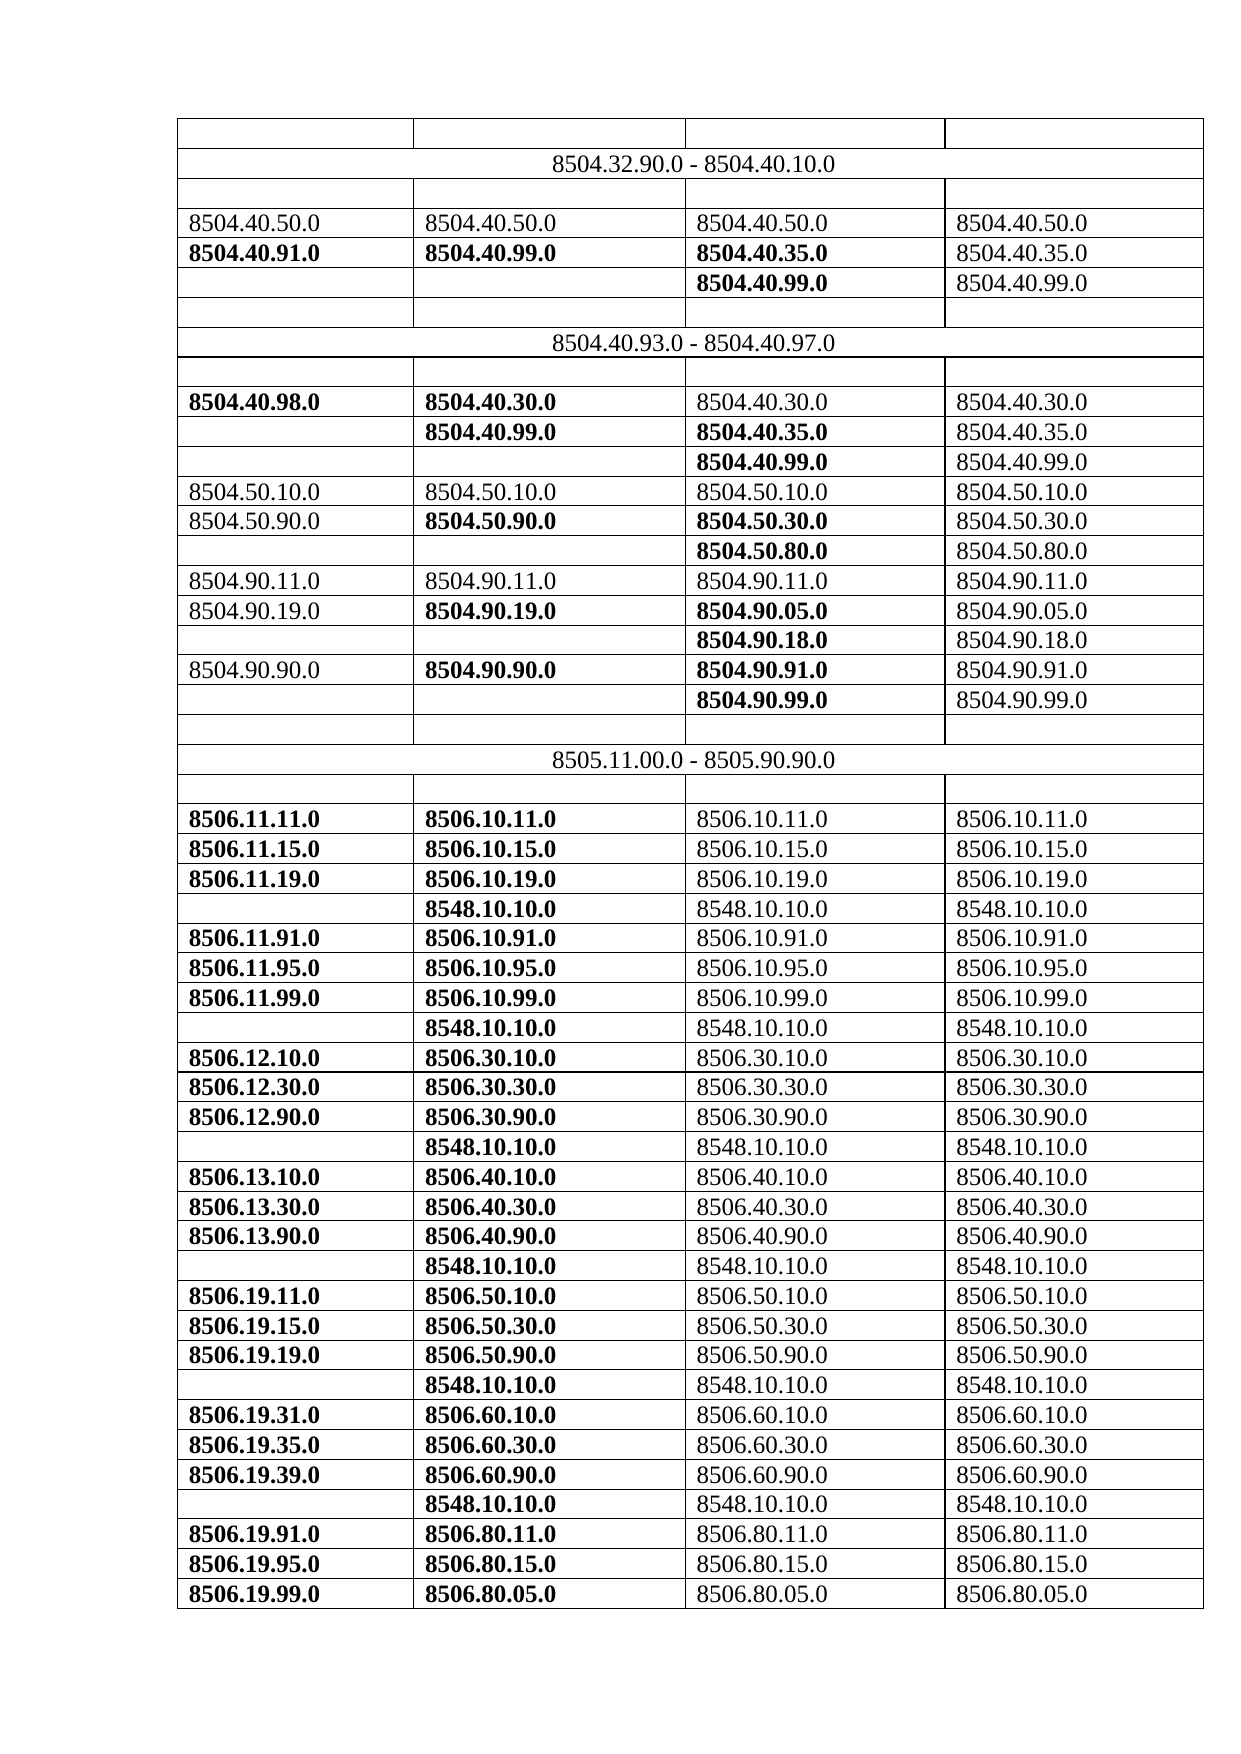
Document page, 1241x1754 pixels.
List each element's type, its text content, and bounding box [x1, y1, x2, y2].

table_cell 8504.90.91.0 [686, 655, 944, 684]
table_cell 8504.90.90.0 [414, 655, 685, 684]
table_cell [178, 715, 413, 744]
table_cell 8506.11.91.0 [178, 924, 413, 952]
table_cell [414, 685, 685, 714]
table_cell 8504.90.05.0 [686, 596, 944, 624]
table_cell 8548.10.10.0 [686, 1490, 944, 1518]
table_cell 8506.40.30.0 [414, 1192, 685, 1220]
table_cell 8506.10.95.0 [686, 953, 944, 982]
table_cell 8506.60.10.0 [946, 1400, 1203, 1429]
table_cell [414, 298, 685, 327]
table_cell 8506.60.10.0 [414, 1400, 685, 1429]
table_cell [178, 1013, 413, 1042]
table_cell 8504.50.80.0 [686, 536, 944, 565]
table_cell 8506.19.95.0 [178, 1549, 413, 1578]
table_cell 8548.10.10.0 [414, 894, 685, 922]
table_cell 8504.90.11.0 [686, 566, 944, 595]
table_cell 8504.40.30.0 [686, 387, 944, 416]
table_cell 8504.90.11.0 [414, 566, 685, 595]
table_cell 8506.60.10.0 [686, 1400, 944, 1429]
table_cell [178, 1370, 413, 1399]
table_cell 8548.10.10.0 [946, 1490, 1203, 1518]
table_cell 8548.10.10.0 [686, 1132, 944, 1161]
table_cell 8548.10.10.0 [686, 894, 944, 922]
table_cell 8506.50.30.0 [686, 1311, 944, 1339]
table_cell 8504.40.50.0 [686, 209, 944, 237]
table_cell 8506.30.90.0 [946, 1102, 1203, 1131]
table_cell 8506.13.90.0 [178, 1221, 413, 1250]
table_cell 8506.50.30.0 [946, 1311, 1203, 1339]
table_cell [414, 447, 685, 476]
table_cell [946, 298, 1203, 327]
table_cell 8506.10.99.0 [686, 983, 944, 1012]
table_cell 8504.40.99.0 [686, 268, 944, 297]
table_cell 8504.40.30.0 [414, 387, 685, 416]
table_cell 8506.19.99.0 [178, 1579, 413, 1608]
table_cell 8506.50.90.0 [686, 1341, 944, 1369]
table_cell 8506.10.11.0 [946, 804, 1203, 833]
table_cell 8506.50.10.0 [686, 1281, 944, 1310]
table_cell [946, 119, 1203, 148]
table_cell 8504.90.11.0 [946, 566, 1203, 595]
table_cell [178, 417, 413, 446]
table_cell [178, 119, 413, 148]
table_cell [178, 447, 413, 476]
table_cell 8506.60.90.0 [414, 1460, 685, 1488]
table_cell 8506.12.30.0 [178, 1073, 413, 1101]
table_cell 8506.13.10.0 [178, 1162, 413, 1191]
table_cell 8504.40.35.0 [686, 238, 944, 267]
table_cell 8506.10.19.0 [686, 864, 944, 893]
table_cell [686, 775, 944, 803]
table_cell [414, 536, 685, 565]
table_cell 8506.40.10.0 [414, 1162, 685, 1191]
table_cell 8504.50.90.0 [414, 506, 685, 535]
table_cell 8506.80.11.0 [414, 1519, 685, 1548]
table_cell 8504.90.90.0 [178, 655, 413, 684]
table_cell 8548.10.10.0 [946, 1251, 1203, 1280]
table_cell [686, 715, 944, 744]
table_cell 8506.12.10.0 [178, 1043, 413, 1071]
table_cell 8506.40.30.0 [946, 1192, 1203, 1220]
table_cell 8506.50.90.0 [414, 1341, 685, 1369]
table_cell 8506.50.10.0 [946, 1281, 1203, 1310]
table_cell [178, 179, 413, 207]
table_cell 8506.10.19.0 [414, 864, 685, 893]
table_cell 8504.40.99.0 [686, 447, 944, 476]
table_cell [178, 1132, 413, 1161]
table_cell 8504.90.91.0 [946, 655, 1203, 684]
table_cell 8504.50.30.0 [946, 506, 1203, 535]
table_cell 8506.40.90.0 [414, 1221, 685, 1250]
table_cell [414, 715, 685, 744]
table_cell [414, 775, 685, 803]
table_cell 8504.40.30.0 [946, 387, 1203, 416]
table_cell 8506.30.10.0 [686, 1043, 944, 1071]
table_cell 8506.19.19.0 [178, 1341, 413, 1369]
table_cell 8506.10.91.0 [946, 924, 1203, 952]
table_cell 8506.60.90.0 [686, 1460, 944, 1488]
table_cell [178, 685, 413, 714]
table_cell 8506.80.15.0 [946, 1549, 1203, 1578]
table_cell 8504.40.50.0 [946, 209, 1203, 237]
table_cell 8506.10.15.0 [414, 834, 685, 863]
table_cell 8504.40.50.0 [178, 209, 413, 237]
table_cell 8506.40.30.0 [686, 1192, 944, 1220]
table_cell 8506.10.99.0 [414, 983, 685, 1012]
table_cell 8506.30.10.0 [414, 1043, 685, 1071]
table_cell 8506.40.10.0 [946, 1162, 1203, 1191]
table_cell 8548.10.10.0 [414, 1490, 685, 1518]
table_cell 8504.40.99.0 [414, 417, 685, 446]
table_cell 8506.60.30.0 [686, 1430, 944, 1459]
table_cell [178, 1251, 413, 1280]
table_cell [946, 358, 1203, 386]
table_cell 8506.30.30.0 [946, 1073, 1203, 1101]
table_cell 8548.10.10.0 [946, 894, 1203, 922]
table_cell 8506.80.11.0 [686, 1519, 944, 1548]
table_cell 8506.80.15.0 [414, 1549, 685, 1578]
table_cell 8548.10.10.0 [414, 1132, 685, 1161]
table_cell [946, 715, 1203, 744]
table_cell 8506.11.95.0 [178, 953, 413, 982]
table_cell [414, 268, 685, 297]
table_cell [178, 298, 413, 327]
table_cell 8506.19.35.0 [178, 1430, 413, 1459]
table_cell 8504.40.99.0 [946, 447, 1203, 476]
table_cell 8506.40.10.0 [686, 1162, 944, 1191]
table_cell 8506.10.99.0 [946, 983, 1203, 1012]
table_cell [178, 536, 413, 565]
table_cell 8506.13.30.0 [178, 1192, 413, 1220]
table_cell 8506.11.11.0 [178, 804, 413, 833]
table_cell 8548.10.10.0 [946, 1132, 1203, 1161]
table_cell 8506.30.30.0 [686, 1073, 944, 1101]
table_cell 8504.40.99.0 [946, 268, 1203, 297]
table_cell 8506.40.90.0 [686, 1221, 944, 1250]
table_cell 8506.30.30.0 [414, 1073, 685, 1101]
table_cell 8506.10.11.0 [414, 804, 685, 833]
table_cell 8548.10.10.0 [414, 1251, 685, 1280]
table_cell 8504.40.99.0 [414, 238, 685, 267]
table_cell [414, 179, 685, 207]
table_cell 8506.30.10.0 [946, 1043, 1203, 1071]
table_cell [946, 179, 1203, 207]
table_cell 8504.50.90.0 [178, 506, 413, 535]
table_cell 8504.90.99.0 [686, 685, 944, 714]
table_cell 8506.50.90.0 [946, 1341, 1203, 1369]
table_cell [686, 179, 944, 207]
table_cell 8504.40.35.0 [686, 417, 944, 446]
table_cell 8506.11.99.0 [178, 983, 413, 1012]
table_cell 8506.60.30.0 [946, 1430, 1203, 1459]
table_cell 8506.11.15.0 [178, 834, 413, 863]
table_cell 8506.10.11.0 [686, 804, 944, 833]
table_cell [686, 358, 944, 386]
table_cell 8504.32.90.0 - 8504.40.10.0 [178, 149, 1203, 178]
table_cell 8506.10.95.0 [414, 953, 685, 982]
table_cell [414, 358, 685, 386]
table_cell 8548.10.10.0 [414, 1013, 685, 1042]
table_cell 8504.50.10.0 [178, 477, 413, 505]
table_cell [686, 298, 944, 327]
table_cell 8506.60.30.0 [414, 1430, 685, 1459]
table_cell 8506.10.19.0 [946, 864, 1203, 893]
table_cell 8506.80.05.0 [946, 1579, 1203, 1608]
table_cell 8506.19.91.0 [178, 1519, 413, 1548]
table_cell 8506.80.11.0 [946, 1519, 1203, 1548]
table_cell 8506.10.91.0 [414, 924, 685, 952]
table_cell 8504.50.10.0 [686, 477, 944, 505]
table_cell [686, 119, 944, 148]
table_cell 8506.10.95.0 [946, 953, 1203, 982]
table_cell 8506.30.90.0 [414, 1102, 685, 1131]
table_cell 8504.50.80.0 [946, 536, 1203, 565]
table_cell 8506.60.90.0 [946, 1460, 1203, 1488]
table_cell 8506.50.10.0 [414, 1281, 685, 1310]
table_cell 8506.19.15.0 [178, 1311, 413, 1339]
table_cell 8504.40.93.0 - 8504.40.97.0 [178, 328, 1203, 356]
table_cell 8506.11.19.0 [178, 864, 413, 893]
table_cell 8504.40.91.0 [178, 238, 413, 267]
table_cell [946, 775, 1203, 803]
table_cell 8506.19.39.0 [178, 1460, 413, 1488]
table_cell [178, 358, 413, 386]
table_cell 8504.90.11.0 [178, 566, 413, 595]
table_cell 8506.19.31.0 [178, 1400, 413, 1429]
table_cell 8504.90.99.0 [946, 685, 1203, 714]
table_cell 8506.19.11.0 [178, 1281, 413, 1310]
table_cell 8504.90.18.0 [946, 626, 1203, 654]
table_cell 8504.90.19.0 [414, 596, 685, 624]
table_cell 8506.30.90.0 [686, 1102, 944, 1131]
table_cell [414, 626, 685, 654]
table_cell 8506.10.91.0 [686, 924, 944, 952]
table_cell 8504.40.50.0 [414, 209, 685, 237]
table_cell 8506.80.05.0 [414, 1579, 685, 1608]
table_cell 8504.90.19.0 [178, 596, 413, 624]
table_cell 8506.40.90.0 [946, 1221, 1203, 1250]
table_cell 8504.50.30.0 [686, 506, 944, 535]
table_cell [178, 894, 413, 922]
table_cell [178, 268, 413, 297]
table_cell [414, 119, 685, 148]
table_cell 8548.10.10.0 [946, 1013, 1203, 1042]
table_cell 8504.90.05.0 [946, 596, 1203, 624]
table_cell 8504.40.35.0 [946, 238, 1203, 267]
table_cell [178, 775, 413, 803]
table_cell 8548.10.10.0 [946, 1370, 1203, 1399]
table_cell 8506.80.05.0 [686, 1579, 944, 1608]
table_cell 8506.10.15.0 [946, 834, 1203, 863]
table_cell 8504.40.35.0 [946, 417, 1203, 446]
table_cell 8504.50.10.0 [946, 477, 1203, 505]
table_cell [178, 1490, 413, 1518]
table_cell 8548.10.10.0 [686, 1370, 944, 1399]
table_cell 8506.12.90.0 [178, 1102, 413, 1131]
table_cell 8504.90.18.0 [686, 626, 944, 654]
table_cell 8506.50.30.0 [414, 1311, 685, 1339]
table_cell 8504.50.10.0 [414, 477, 685, 505]
table_cell 8548.10.10.0 [686, 1251, 944, 1280]
table_cell 8505.11.00.0 - 8505.90.90.0 [178, 745, 1203, 773]
table_cell 8548.10.10.0 [686, 1013, 944, 1042]
table_cell 8548.10.10.0 [414, 1370, 685, 1399]
table_cell 8506.80.15.0 [686, 1549, 944, 1578]
table_cell 8506.10.15.0 [686, 834, 944, 863]
table_cell 8504.40.98.0 [178, 387, 413, 416]
table_cell [178, 626, 413, 654]
